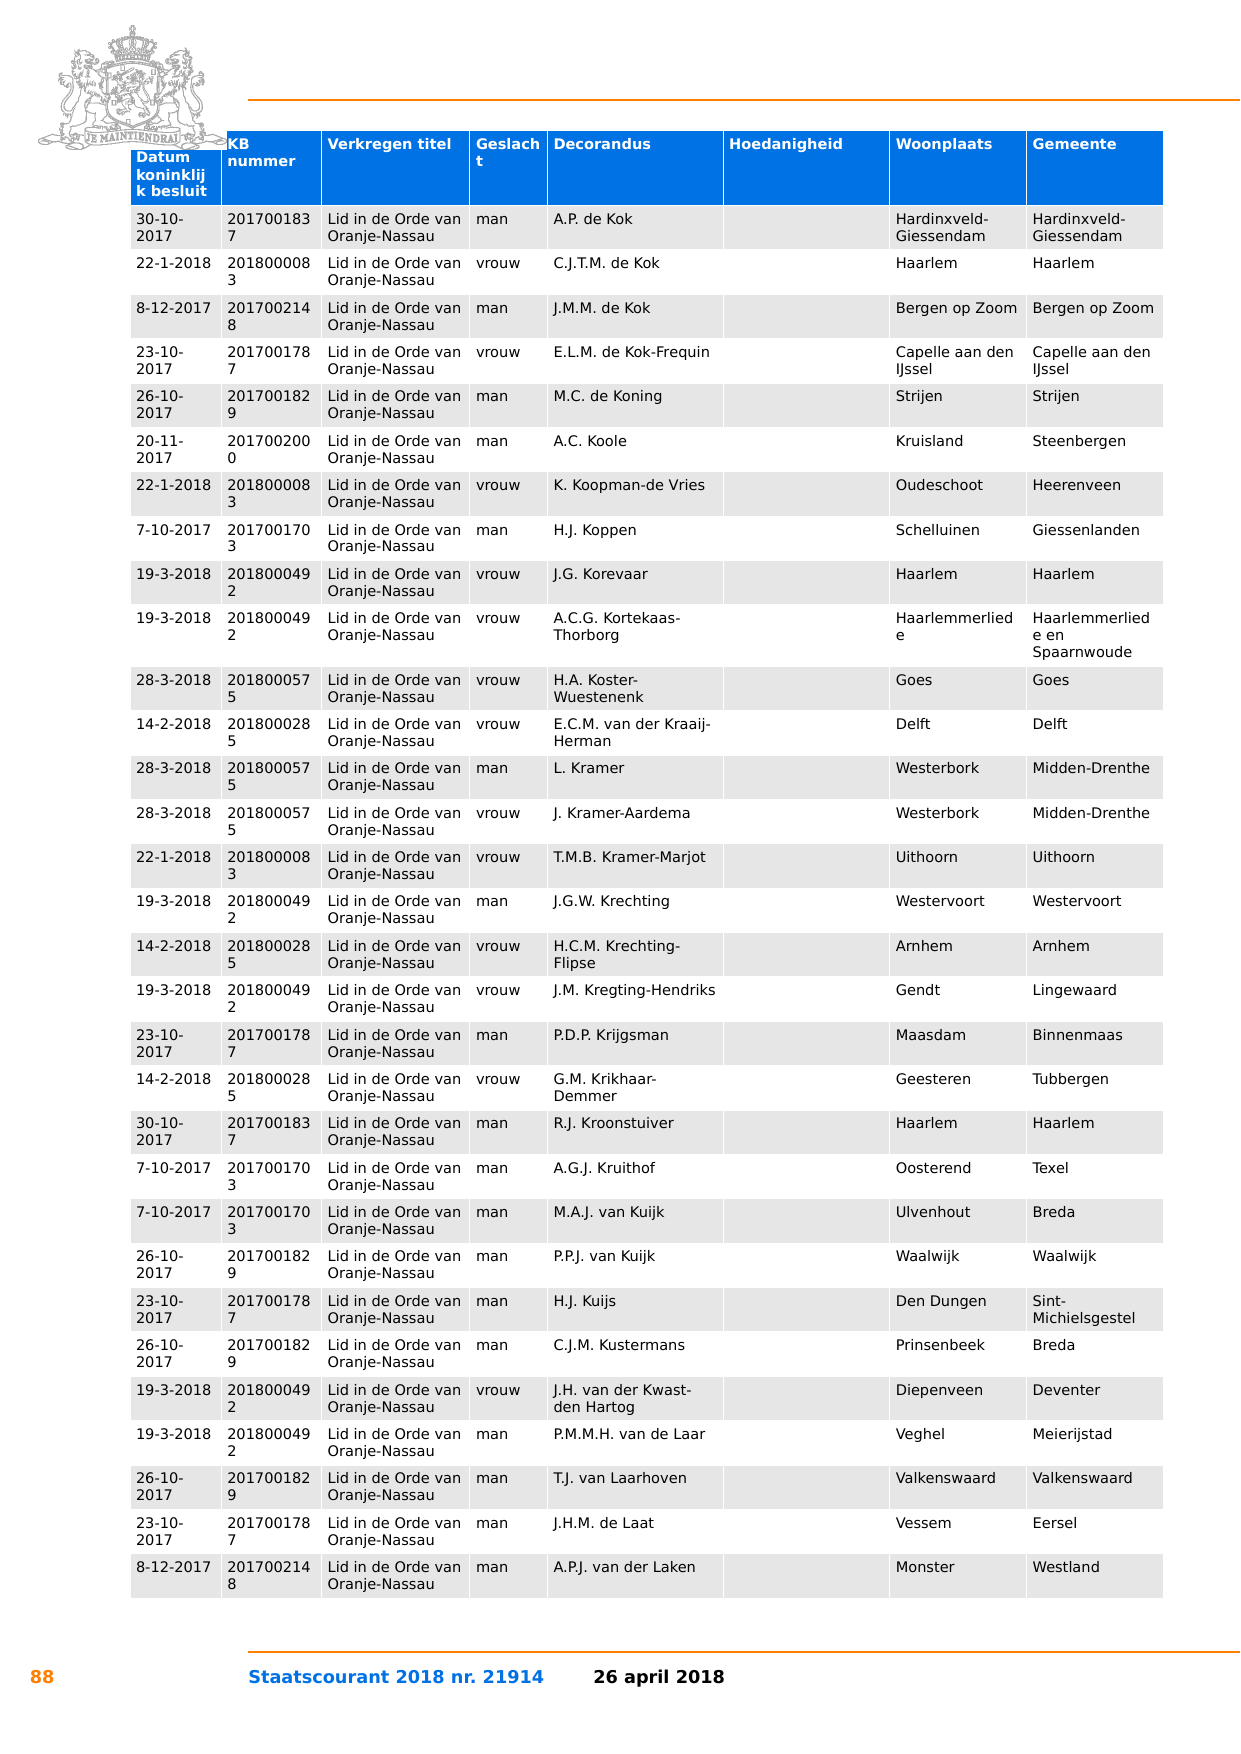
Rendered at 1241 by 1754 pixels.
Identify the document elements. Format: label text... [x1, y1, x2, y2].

table_cell 28-3-2018 [131, 756, 221, 799]
table_cell Uithoorn [1027, 844, 1163, 888]
table_cell man [470, 428, 547, 471]
table_cell [724, 295, 889, 338]
table_cell [724, 384, 889, 427]
table_cell vrouw [470, 250, 547, 294]
table_cell [724, 711, 889, 754]
table_cell P.P.J. van Kuijk [548, 1244, 723, 1287]
table_cell J.G. Korevaar [548, 561, 723, 604]
table_cell Monster [890, 1554, 1026, 1598]
table_cell [724, 1199, 889, 1243]
table_cell man [470, 1554, 547, 1598]
table_cell man [470, 1199, 547, 1243]
table_cell A.P. de Kok [548, 206, 723, 249]
table_cell Arnhem [890, 933, 1026, 976]
table_cell Lid in de Orde van Oranje-Nassau [322, 206, 469, 249]
table_cell man [470, 384, 547, 427]
table_cell [724, 561, 889, 604]
table_header Datum koninklijk besluit [131, 150, 221, 205]
table_cell 26-10-2017 [131, 1333, 221, 1376]
table_cell Veghel [890, 1421, 1026, 1464]
table_cell Prinsenbeek [890, 1333, 1026, 1376]
table_cell A.P.J. van der Laken [548, 1554, 723, 1598]
table_cell 2017001787 [222, 1510, 321, 1553]
table_cell Lid in de Orde van Oranje-Nassau [322, 1066, 469, 1109]
table_cell Lid in de Orde van Oranje-Nassau [322, 1244, 469, 1287]
table_cell A.C.G. Kortekaas-Thorborg [548, 605, 723, 666]
table_cell J.M. Kregting-Hendriks [548, 978, 723, 1021]
table_cell Kruisland [890, 428, 1026, 471]
table_cell 22-1-2018 [131, 844, 221, 888]
table_cell 19-3-2018 [131, 978, 221, 1021]
table_cell Lid in de Orde van Oranje-Nassau [322, 1554, 469, 1598]
table_cell 7-10-2017 [131, 1155, 221, 1198]
table_cell 2017001829 [222, 1333, 321, 1376]
table_cell Diepenveen [890, 1377, 1026, 1420]
table_cell [724, 1421, 889, 1464]
table_cell [724, 1377, 889, 1420]
table_cell [724, 844, 889, 888]
table_cell 2018000575 [222, 667, 321, 710]
table_cell vrouw [470, 978, 547, 1021]
table_cell [724, 667, 889, 710]
table_cell 2017001829 [222, 384, 321, 427]
table_cell Goes [890, 667, 1026, 710]
table_cell Delft [890, 711, 1026, 754]
table_cell Lid in de Orde van Oranje-Nassau [322, 1199, 469, 1243]
table_cell 2018000083 [222, 844, 321, 888]
table_cell Haarlem [890, 1111, 1026, 1154]
table_cell A.C. Koole [548, 428, 723, 471]
table_cell 26-10-2017 [131, 1466, 221, 1509]
table_cell man [470, 756, 547, 799]
table_cell Haarlem [1027, 561, 1163, 604]
table_cell 2017001787 [222, 339, 321, 382]
table_cell 2018000575 [222, 756, 321, 799]
table_cell Geesteren [890, 1066, 1026, 1109]
table_cell 2017001703 [222, 517, 321, 560]
table_cell H.J. Kuijs [548, 1288, 723, 1331]
table_cell 20-11-2017 [131, 428, 221, 471]
table_cell 2018000492 [222, 1421, 321, 1464]
table_cell 2017001829 [222, 1466, 321, 1509]
table_cell Sint-Michielsgestel [1027, 1288, 1163, 1331]
table_cell 19-3-2018 [131, 605, 221, 666]
table_cell 2017002148 [222, 1554, 321, 1598]
table_cell M.C. de Koning [548, 384, 723, 427]
table_cell [724, 428, 889, 471]
table_cell [724, 472, 889, 516]
table_cell J.M.M. de Kok [548, 295, 723, 338]
table_cell [724, 1554, 889, 1598]
table_cell [724, 1466, 889, 1509]
table_cell Haarlem [1027, 1111, 1163, 1154]
table_cell Lid in de Orde van Oranje-Nassau [322, 384, 469, 427]
table_cell Lid in de Orde van Oranje-Nassau [322, 561, 469, 604]
table_cell Westervoort [1027, 889, 1163, 932]
table_cell 14-2-2018 [131, 711, 221, 754]
table_cell Delft [1027, 711, 1163, 754]
table_cell Bergen op Zoom [1027, 295, 1163, 338]
table_cell Lid in de Orde van Oranje-Nassau [322, 472, 469, 516]
table_cell Valkenswaard [890, 1466, 1026, 1509]
table_cell Capelle aan den IJssel [890, 339, 1026, 382]
table_cell 2017002148 [222, 295, 321, 338]
table_cell G.M. Krikhaar-Demmer [548, 1066, 723, 1109]
table_cell Lid in de Orde van Oranje-Nassau [322, 889, 469, 932]
table_cell Giessenlanden [1027, 517, 1163, 560]
table_header Woonplaats [890, 131, 1026, 205]
table_cell C.J.M. Kustermans [548, 1333, 723, 1376]
table_cell Bergen op Zoom [890, 295, 1026, 338]
table_cell Haarlem [890, 561, 1026, 604]
table_cell E.L.M. de Kok-Frequin [548, 339, 723, 382]
table_cell [724, 1066, 889, 1109]
table_cell Lid in de Orde van Oranje-Nassau [322, 1333, 469, 1376]
table_cell Texel [1027, 1155, 1163, 1198]
table_cell vrouw [470, 339, 547, 382]
table_cell man [470, 517, 547, 560]
table_cell [724, 1244, 889, 1287]
table_cell 23-10-2017 [131, 339, 221, 382]
table_cell Lid in de Orde van Oranje-Nassau [322, 605, 469, 666]
table_cell Breda [1027, 1333, 1163, 1376]
table_cell J.H. van der Kwast-den Hartog [548, 1377, 723, 1420]
table_cell [724, 605, 889, 666]
table_cell Maasdam [890, 1022, 1026, 1065]
table_cell 23-10-2017 [131, 1288, 221, 1331]
table_cell J.G.W. Krechting [548, 889, 723, 932]
table_cell Lid in de Orde van Oranje-Nassau [322, 1466, 469, 1509]
table_cell 7-10-2017 [131, 517, 221, 560]
table_cell vrouw [470, 1066, 547, 1109]
table_cell Westerbork [890, 756, 1026, 799]
table_cell [724, 339, 889, 382]
table_cell vrouw [470, 711, 547, 754]
table_cell P.D.P. Krijgsman [548, 1022, 723, 1065]
table_cell Vessem [890, 1510, 1026, 1553]
table_cell vrouw [470, 844, 547, 888]
table_cell Haarlemmerliede en Spaarnwoude [1027, 605, 1163, 666]
table_cell vrouw [470, 667, 547, 710]
table_cell man [470, 1333, 547, 1376]
table_cell 22-1-2018 [131, 250, 221, 294]
table_cell [724, 933, 889, 976]
table_cell 19-3-2018 [131, 1421, 221, 1464]
table_cell 7-10-2017 [131, 1199, 221, 1243]
table_cell 2018000285 [222, 933, 321, 976]
table_cell 2018000492 [222, 978, 321, 1021]
table_cell C.J.T.M. de Kok [548, 250, 723, 294]
table_cell Lid in de Orde van Oranje-Nassau [322, 250, 469, 294]
table_cell [724, 1510, 889, 1553]
table_cell J. Kramer-Aardema [548, 800, 723, 843]
table_cell 2017001703 [222, 1199, 321, 1243]
table_cell Goes [1027, 667, 1163, 710]
table_cell Uithoorn [890, 844, 1026, 888]
table_cell 22-1-2018 [131, 472, 221, 516]
table_cell 2017001829 [222, 1244, 321, 1287]
table_cell Valkenswaard [1027, 1466, 1163, 1509]
table_cell man [470, 1466, 547, 1509]
table_cell E.C.M. van der Kraaij-Herman [548, 711, 723, 754]
table_cell 2018000575 [222, 800, 321, 843]
table_cell Westerbork [890, 800, 1026, 843]
table_cell T.J. van Laarhoven [548, 1466, 723, 1509]
table_cell M.A.J. van Kuijk [548, 1199, 723, 1243]
table_cell vrouw [470, 1377, 547, 1420]
table_cell man [470, 1510, 547, 1553]
table_cell [724, 1111, 889, 1154]
table_cell Waalwijk [890, 1244, 1026, 1287]
table_cell 2018000285 [222, 711, 321, 754]
table_cell Deventer [1027, 1377, 1163, 1420]
table_cell 2018000083 [222, 250, 321, 294]
table_cell 2017001837 [222, 206, 321, 249]
table_cell Lid in de Orde van Oranje-Nassau [322, 1111, 469, 1154]
table_cell Strijen [1027, 384, 1163, 427]
table_cell Breda [1027, 1199, 1163, 1243]
table_cell [724, 800, 889, 843]
table_cell man [470, 295, 547, 338]
table_cell 2017001787 [222, 1288, 321, 1331]
table_cell Haarlemmerliede [890, 605, 1026, 666]
table_cell 30-10-2017 [131, 1111, 221, 1154]
table_cell 26-10-2017 [131, 384, 221, 427]
table_cell Lid in de Orde van Oranje-Nassau [322, 1421, 469, 1464]
table_cell man [470, 1421, 547, 1464]
table_cell Lid in de Orde van Oranje-Nassau [322, 428, 469, 471]
table_cell Strijen [890, 384, 1026, 427]
table_cell Lid in de Orde van Oranje-Nassau [322, 800, 469, 843]
table_cell 8-12-2017 [131, 1554, 221, 1598]
table_cell Den Dungen [890, 1288, 1026, 1331]
table_cell 30-10-2017 [131, 206, 221, 249]
table_cell 23-10-2017 [131, 1022, 221, 1065]
table_cell Ulvenhout [890, 1199, 1026, 1243]
table_cell Lid in de Orde van Oranje-Nassau [322, 1510, 469, 1553]
table_cell 23-10-2017 [131, 1510, 221, 1553]
table_header Verkregen titel [322, 131, 469, 205]
table_cell Lid in de Orde van Oranje-Nassau [322, 1288, 469, 1331]
table_cell Lid in de Orde van Oranje-Nassau [322, 295, 469, 338]
picture [38, 25, 227, 150]
table_cell Lid in de Orde van Oranje-Nassau [322, 339, 469, 382]
table_header Decorandus [548, 131, 723, 205]
table_cell [724, 250, 889, 294]
table_cell Oosterend [890, 1155, 1026, 1198]
table_cell 2018000492 [222, 561, 321, 604]
table_cell [724, 517, 889, 560]
table_cell Lid in de Orde van Oranje-Nassau [322, 667, 469, 710]
table_cell 2017002000 [222, 428, 321, 471]
table_cell Lingewaard [1027, 978, 1163, 1021]
table_header Hoedanigheid [724, 131, 889, 205]
table_cell man [470, 889, 547, 932]
table_cell 14-2-2018 [131, 933, 221, 976]
table_cell [724, 1155, 889, 1198]
table_cell vrouw [470, 605, 547, 666]
table_cell man [470, 206, 547, 249]
table_cell 26-10-2017 [131, 1244, 221, 1287]
table_cell A.G.J. Kruithof [548, 1155, 723, 1198]
table_cell [724, 1333, 889, 1376]
table_header Gemeente [1027, 131, 1163, 205]
table_cell Eersel [1027, 1510, 1163, 1553]
table_cell Waalwijk [1027, 1244, 1163, 1287]
table_cell vrouw [470, 800, 547, 843]
table_cell 2018000083 [222, 472, 321, 516]
table_cell R.J. Kroonstuiver [548, 1111, 723, 1154]
table_cell Arnhem [1027, 933, 1163, 976]
table_cell L. Kramer [548, 756, 723, 799]
table_cell [724, 978, 889, 1021]
table_cell Oudeschoot [890, 472, 1026, 516]
table_cell 28-3-2018 [131, 667, 221, 710]
table_cell 2018000492 [222, 889, 321, 932]
table_cell 2018000492 [222, 605, 321, 666]
table_cell man [470, 1155, 547, 1198]
table_cell vrouw [470, 561, 547, 604]
table_cell [724, 1022, 889, 1065]
table_cell Hardinxveld-Giessendam [1027, 206, 1163, 249]
table_cell Lid in de Orde van Oranje-Nassau [322, 517, 469, 560]
table_cell H.A. Koster-Wuestenenk [548, 667, 723, 710]
table_cell [724, 889, 889, 932]
table_cell Westervoort [890, 889, 1026, 932]
table_cell T.M.B. Kramer-Marjot [548, 844, 723, 888]
table_cell Midden-Drenthe [1027, 800, 1163, 843]
table_cell Lid in de Orde van Oranje-Nassau [322, 756, 469, 799]
table_cell 2017001787 [222, 1022, 321, 1065]
table_cell 2017001703 [222, 1155, 321, 1198]
table_cell 2018000285 [222, 1066, 321, 1109]
table_cell 28-3-2018 [131, 800, 221, 843]
table_cell 14-2-2018 [131, 1066, 221, 1109]
table_cell Capelle aan den IJssel [1027, 339, 1163, 382]
table_cell Schelluinen [890, 517, 1026, 560]
table_cell man [470, 1288, 547, 1331]
table_cell Meierijstad [1027, 1421, 1163, 1464]
table_cell Lid in de Orde van Oranje-Nassau [322, 844, 469, 888]
table_cell Lid in de Orde van Oranje-Nassau [322, 711, 469, 754]
table_cell Lid in de Orde van Oranje-Nassau [322, 1022, 469, 1065]
table_cell Gendt [890, 978, 1026, 1021]
table_cell 19-3-2018 [131, 561, 221, 604]
table_cell Binnenmaas [1027, 1022, 1163, 1065]
table_cell Hardinxveld-Giessendam [890, 206, 1026, 249]
table_cell Lid in de Orde van Oranje-Nassau [322, 1377, 469, 1420]
table_cell Steenbergen [1027, 428, 1163, 471]
table_cell 8-12-2017 [131, 295, 221, 338]
table_cell 2017001837 [222, 1111, 321, 1154]
table_cell man [470, 1244, 547, 1287]
table_cell [724, 756, 889, 799]
table_cell 19-3-2018 [131, 889, 221, 932]
table_cell Heerenveen [1027, 472, 1163, 516]
table_cell Tubbergen [1027, 1066, 1163, 1109]
table_cell Midden-Drenthe [1027, 756, 1163, 799]
table_cell 2018000492 [222, 1377, 321, 1420]
table_cell [724, 1288, 889, 1331]
table_cell H.C.M. Krechting-Flipse [548, 933, 723, 976]
table_cell 19-3-2018 [131, 1377, 221, 1420]
table_header KB nummer [222, 131, 321, 205]
table_cell Westland [1027, 1554, 1163, 1598]
table_cell Haarlem [890, 250, 1026, 294]
table_cell Lid in de Orde van Oranje-Nassau [322, 978, 469, 1021]
table_header Geslacht [470, 131, 547, 205]
table_cell K. Koopman-de Vries [548, 472, 723, 516]
table_cell Haarlem [1027, 250, 1163, 294]
table_cell vrouw [470, 933, 547, 976]
table_cell man [470, 1111, 547, 1154]
table_cell vrouw [470, 472, 547, 516]
table_cell Lid in de Orde van Oranje-Nassau [322, 933, 469, 976]
table_cell H.J. Koppen [548, 517, 723, 560]
table_cell J.H.M. de Laat [548, 1510, 723, 1553]
table_cell [724, 206, 889, 249]
table_cell Lid in de Orde van Oranje-Nassau [322, 1155, 469, 1198]
table_cell man [470, 1022, 547, 1065]
table_cell P.M.M.H. van de Laar [548, 1421, 723, 1464]
